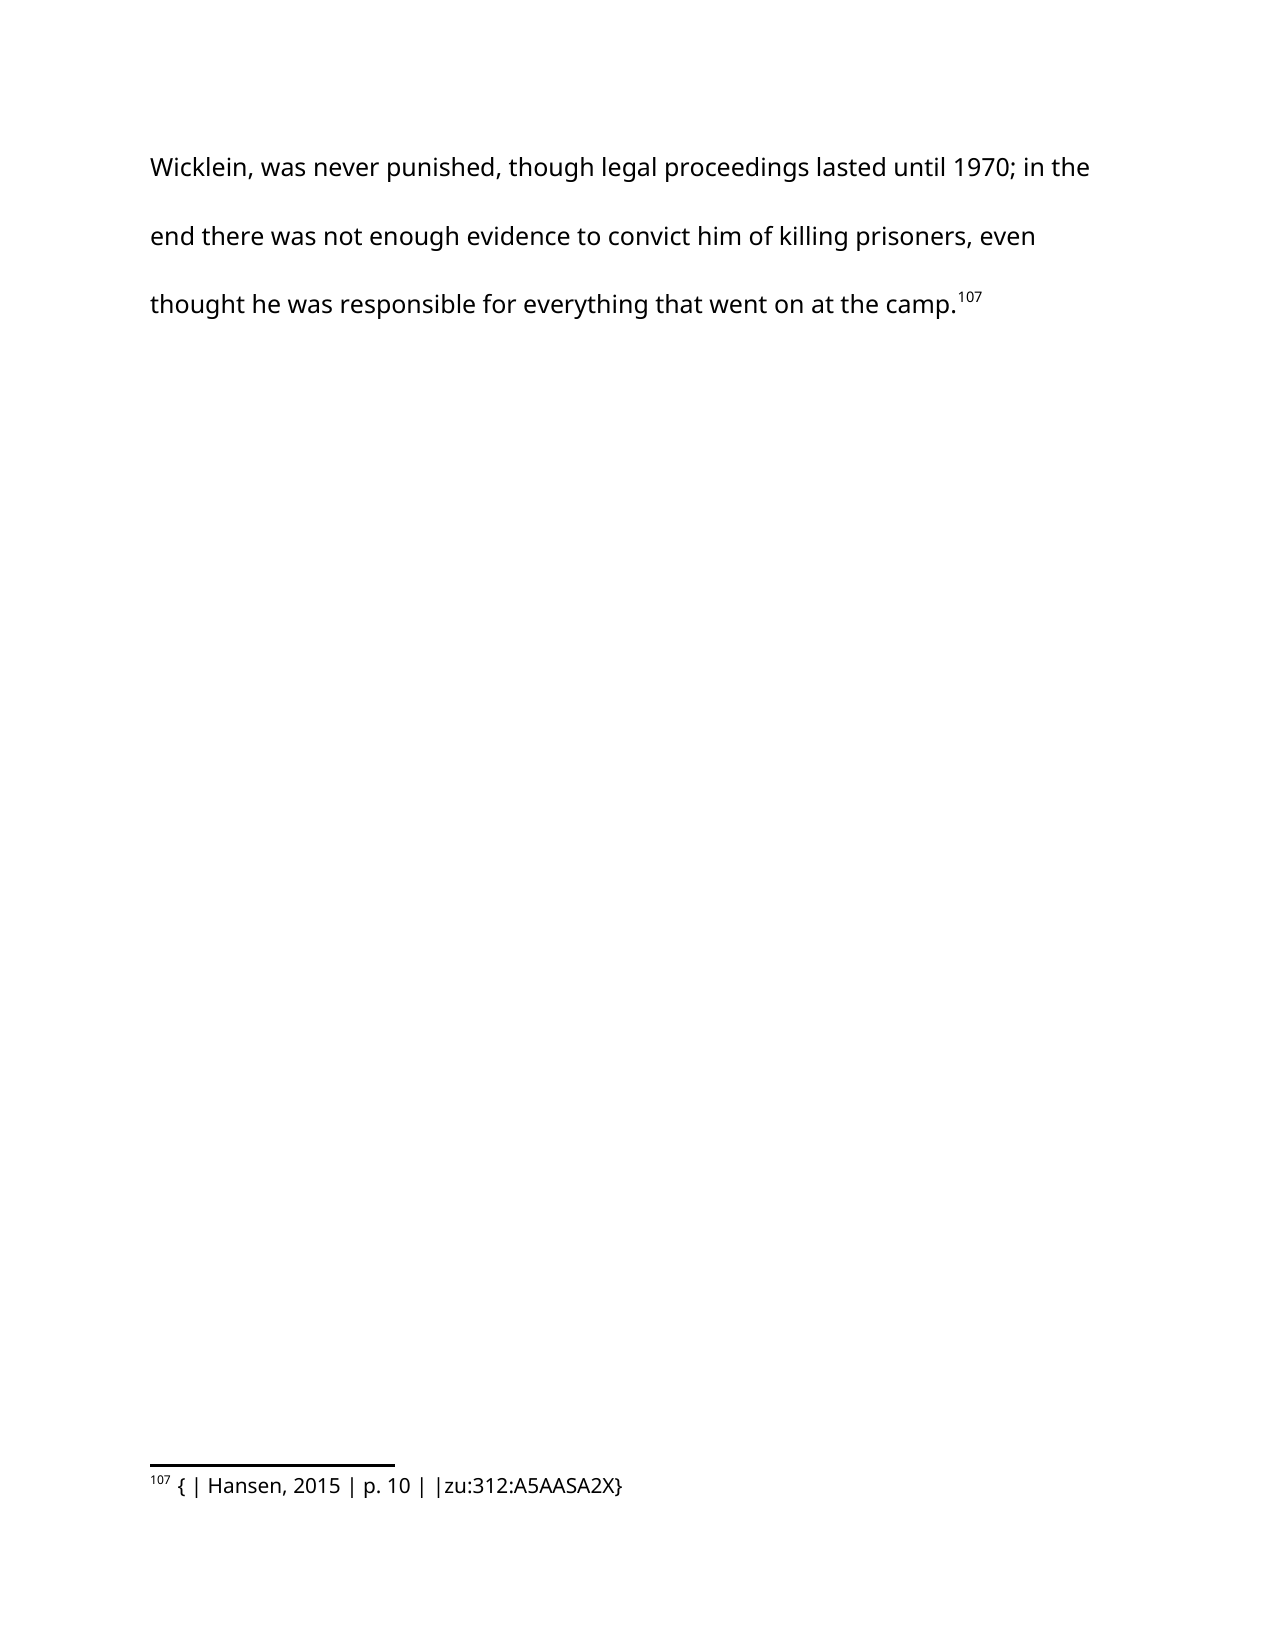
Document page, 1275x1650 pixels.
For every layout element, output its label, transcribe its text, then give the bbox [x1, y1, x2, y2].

text { | Hansen, 2015 | p. 10 | |zu:312:A5AASA2X} [150, 1472, 1125, 1500]
text Wicklein, was never punished, though legal proceedings lasted until 1970; in the end there was not enough evidence to convict him of killing prisoners, even thought he was responsible for everything that went on at the camp. [150, 150, 1125, 320]
